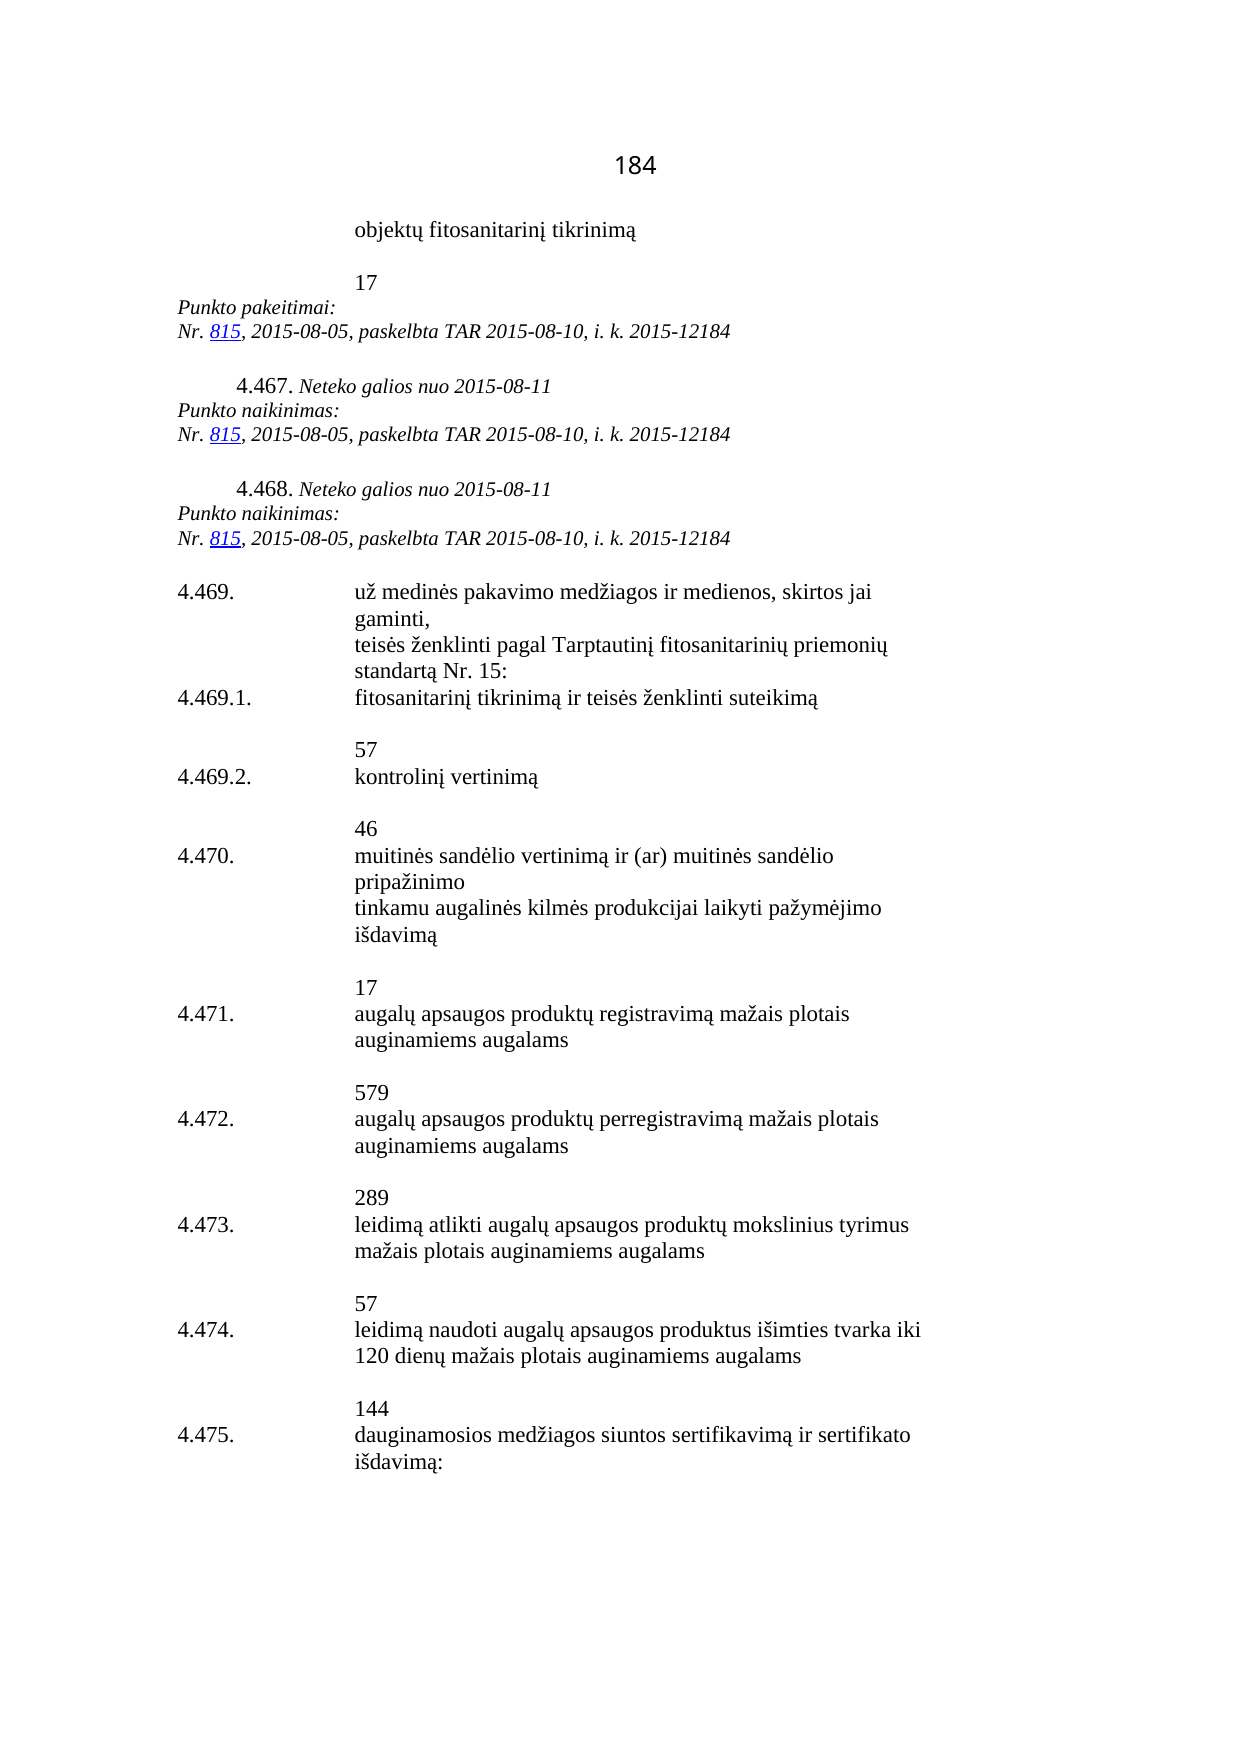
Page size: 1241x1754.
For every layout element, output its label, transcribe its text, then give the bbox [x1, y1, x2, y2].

text išdavimą: [354, 1448, 945, 1501]
text 4.475. dauginamosios medžiagos siuntos sertifikavimą ir sertifikato [177, 1422, 945, 1448]
text 4.470. muitinės sandėlio vertinimą ir (ar) muitinės sandėlio pripažinimo [177, 842, 945, 894]
text 4.468. Neteko galios nuo 2015-08-11 [177, 475, 1093, 501]
text 4.469. už medinės pakavimo medžiagos ir medienos, skirtos jai gaminti, [177, 578, 945, 631]
text Nr. 815, 2015-08-05, paskelbta TAR 2015-08-10, i. k. 2015-12184 [177, 319, 1093, 343]
text Nr. 815, 2015-08-05, paskelbta TAR 2015-08-10, i. k. 2015-12184 [177, 422, 1093, 446]
text tinkamu augalinės kilmės produkcijai laikyti pažymėjimo išdavimą 17 [354, 894, 945, 1000]
text auginamiems augalams 289 [354, 1132, 945, 1211]
text auginamiems augalams 579 [354, 1026, 945, 1105]
text 4.474. leidimą naudoti augalų apsaugos produktus išimties tvarka iki [177, 1316, 945, 1342]
text Punkto naikinimas: [177, 501, 1093, 525]
text 4.471. augalų apsaugos produktų registravimą mažais plotais [177, 1000, 945, 1026]
text Punkto naikinimas: [177, 398, 1093, 422]
text Punkto pakeitimai: [177, 295, 1093, 319]
text 4.467. Neteko galios nuo 2015-08-11 [177, 372, 1093, 398]
text 120 dienų mažais plotais auginamiems augalams 144 [354, 1342, 945, 1422]
text teisės ženklinti pagal Tarptautinį fitosanitarinių priemonių [354, 631, 945, 657]
text 4.472. augalų apsaugos produktų perregistravimą mažais plotais [177, 1105, 945, 1132]
text mažais plotais auginamiems augalams 57 [354, 1237, 945, 1316]
text objektų fitosanitarinį tikrinimą 17 [354, 216, 945, 295]
text 4.473. leidimą atlikti augalų apsaugos produktų mokslinius tyrimus [177, 1211, 945, 1237]
text Nr. 815, 2015-08-05, paskelbta TAR 2015-08-10, i. k. 2015-12184 [177, 525, 1093, 549]
text 4.469.2. kontrolinį vertinimą 46 [177, 763, 945, 842]
text standartą Nr. 15: [354, 657, 945, 684]
text 4.469.1. fitosanitarinį tikrinimą ir teisės ženklinti suteikimą 57 [177, 684, 945, 763]
